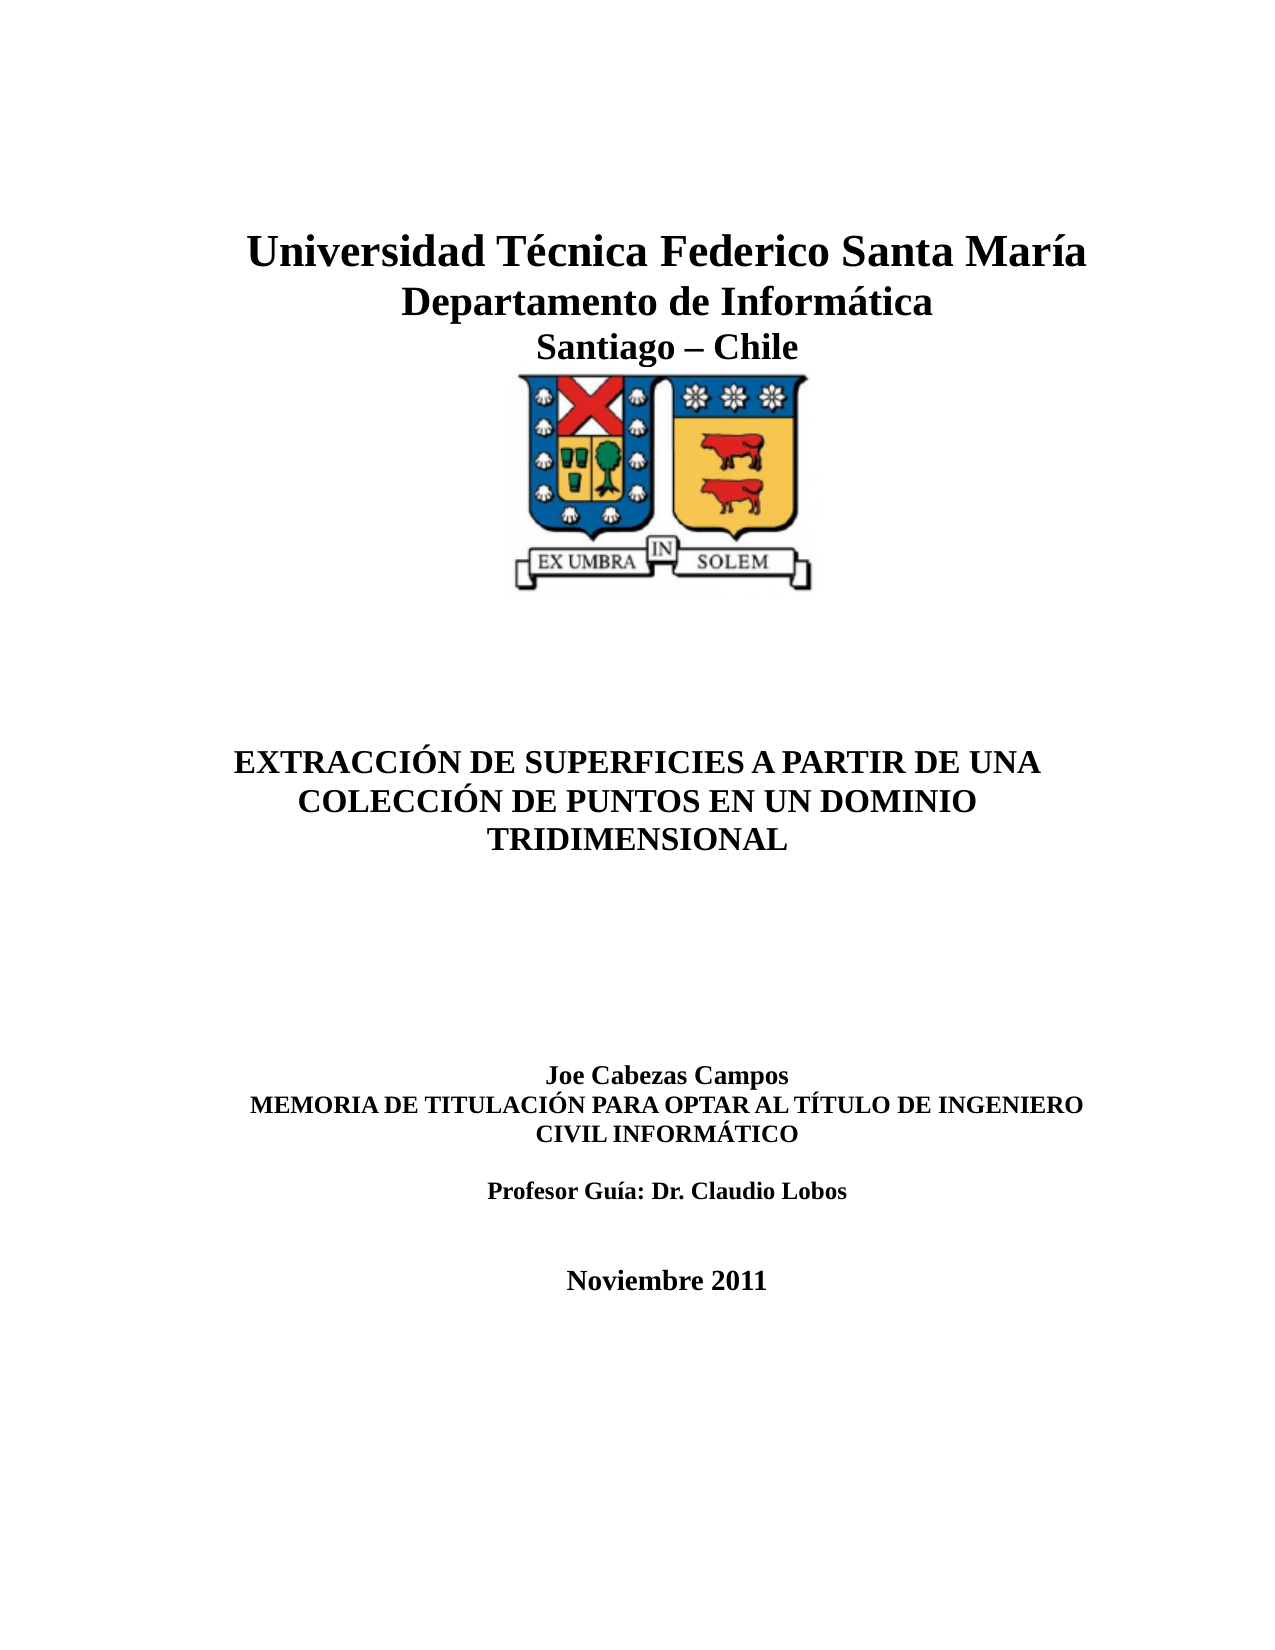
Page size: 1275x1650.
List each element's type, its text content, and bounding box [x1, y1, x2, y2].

text Profesor Guía: Dr. Claudio Lobos [177, 1176, 1157, 1205]
text Joe Cabezas Campos [177, 1059, 1157, 1090]
text Departamento de Informática [177, 276, 1157, 324]
text Santiago – Chile [177, 324, 1157, 367]
text CIVIL INFORMÁTICO [177, 1119, 1157, 1148]
text EXTRACCIÓN DE SUPERFICIES A PARTIR DE UNA COLECCIÓN DE PUNTOS EN UN DOMINIO TRIDIMENSIONAL [177, 743, 1098, 858]
picture [508, 367, 823, 599]
text Noviembre 2011 [177, 1263, 1157, 1296]
text Universidad Técnica Federico Santa María [177, 223, 1157, 276]
text MEMORIA DE TITULACIÓN PARA OPTAR AL TÍTULO DE INGENIERO [177, 1090, 1157, 1119]
